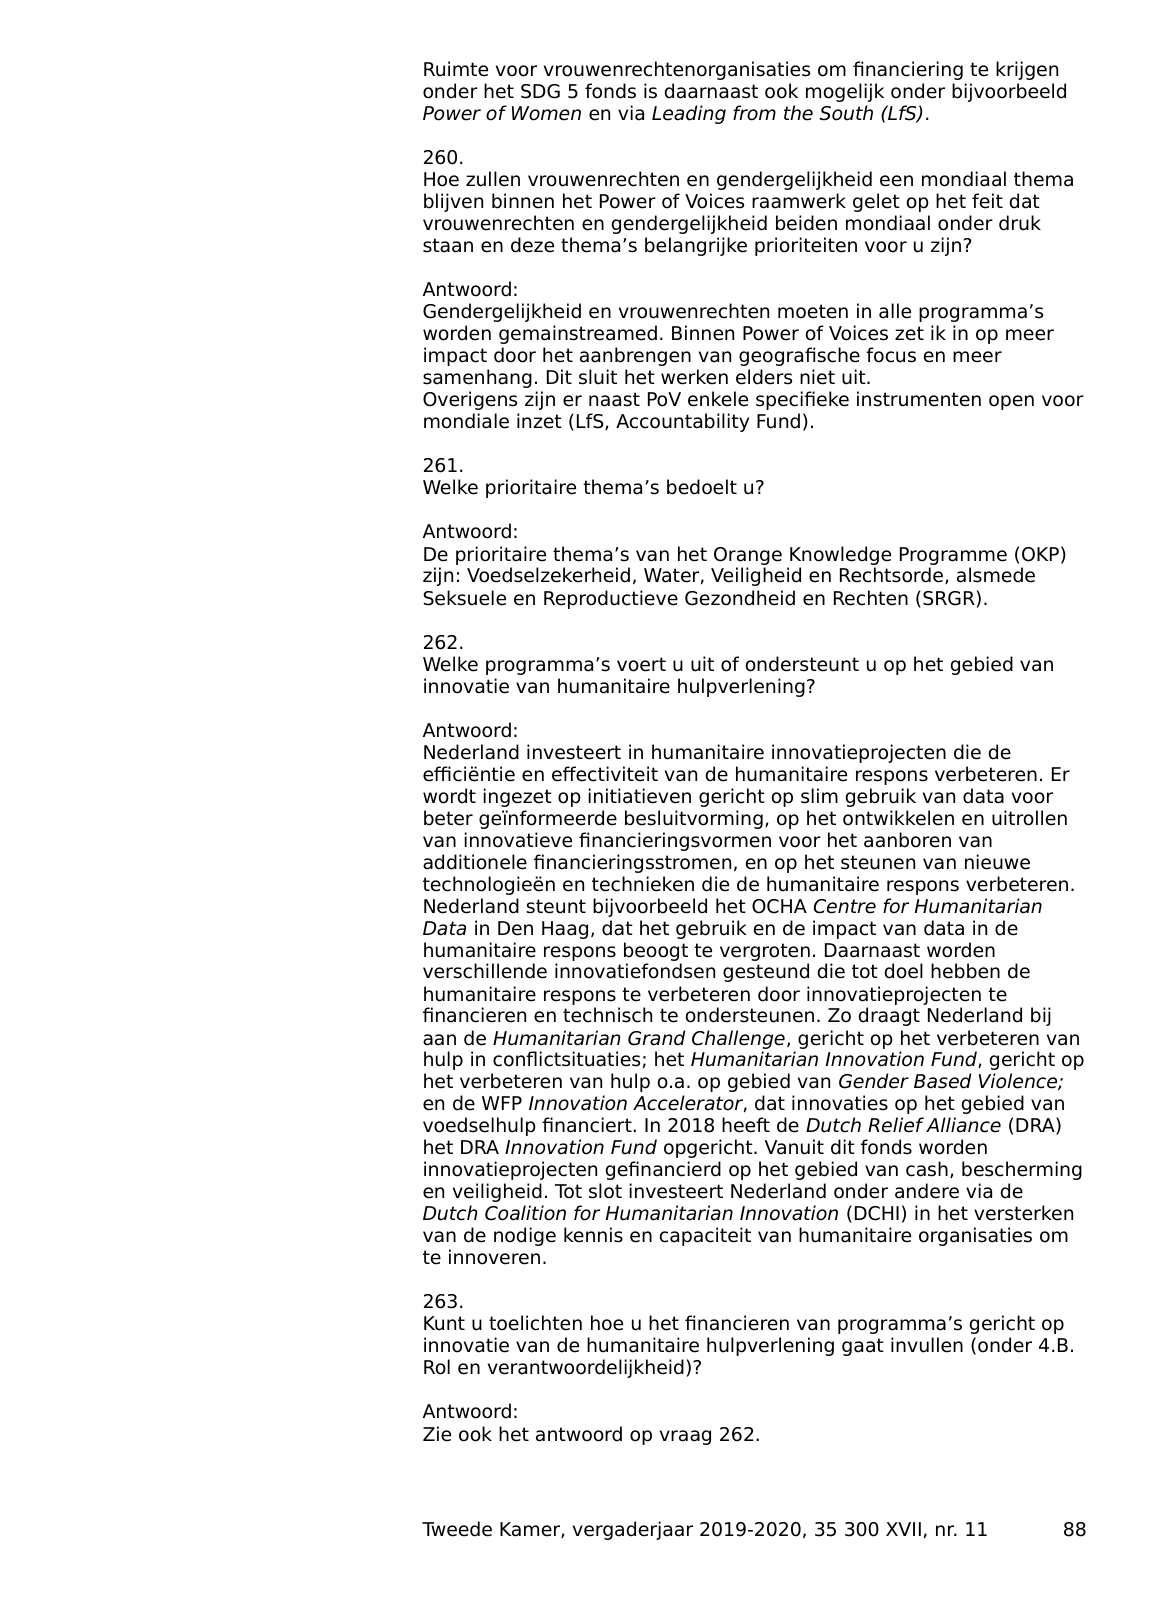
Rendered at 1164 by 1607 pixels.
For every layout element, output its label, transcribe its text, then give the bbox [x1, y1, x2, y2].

text 260. [422, 147, 1087, 169]
text 261. [422, 455, 1087, 477]
text Welke prioritaire thema’s bedoelt u? [422, 477, 1087, 499]
text Kunt u toelichten hoe u het financieren van programma’s gericht op innovatie van de humanitaire hulpverlening gaat invullen (onder 4.B. Rol en verantwoordelijkheid)? [422, 1313, 1087, 1379]
text 262. [422, 632, 1087, 653]
text Zie ook het antwoord op vraag 262. [422, 1423, 1087, 1445]
text Ruimte voor vrouwenrechtenorganisaties om financiering te krijgen onder het SDG 5 fonds is daarnaast ook mogelijk onder bijvoorbeeld Power of Women en via Leading from the South (LfS). [422, 59, 1087, 125]
text Overigens zijn er naast PoV enkele specifieke instrumenten open voor mondiale inzet (LfS, Accountability Fund). [422, 389, 1087, 433]
text Gendergelijkheid en vrouwenrechten moeten in alle programma’s worden gemainstreamed. Binnen Power of Voices zet ik in op meer impact door het aanbrengen van geografische focus en meer samenhang. Dit sluit het werken elders niet uit. [422, 301, 1087, 389]
text Welke programma’s voert u uit of ondersteunt u op het gebied van innovatie van humanitaire hulpverlening? [422, 653, 1087, 697]
text Antwoord: [422, 279, 1087, 301]
text De prioritaire thema’s van het Orange Knowledge Programme (OKP) zijn: Voedselzekerheid, Water, Veiligheid en Rechtsorde, alsmede Seksuele en Reproductieve Gezondheid en Rechten (SRGR). [422, 543, 1087, 609]
text Nederland investeert in humanitaire innovatieprojecten die de efficiëntie en effectiviteit van de humanitaire respons verbeteren. Er wordt ingezet op initiatieven gericht op slim gebruik van data voor beter geïnformeerde besluitvorming, op het ontwikkelen en uitrollen van innovatieve financieringsvormen voor het aanboren van additionele financieringsstromen, en op het steunen van nieuwe technologieën en technieken die de humanitaire respons verbeteren. [422, 742, 1087, 896]
text Nederland steunt bijvoorbeeld het OCHA Centre for Humanitarian Data in Den Haag, dat het gebruik en de impact van data in de humanitaire respons beoogt te vergroten. Daarnaast worden verschillende innovatiefondsen gesteund die tot doel hebben de humanitaire respons te verbeteren door innovatieprojecten te financieren en technisch te ondersteunen. Zo draagt Nederland bij aan de Humanitarian Grand Challenge, gericht op het verbeteren van hulp in conflictsituaties; het Humanitarian Innovation Fund, gericht op het verbeteren van hulp o.a. op gebied van Gender Based Violence; en de WFP Innovation Accelerator, dat innovaties op het gebied van voedselhulp financiert. In 2018 heeft de Dutch Relief Alliance (DRA) het DRA Innovation Fund opgericht. Vanuit dit fonds worden innovatieprojecten gefinancierd op het gebied van cash, bescherming en veiligheid. Tot slot investeert Nederland onder andere via de Dutch Coalition for Humanitarian Innovation (DCHI) in het versterken van de nodige kennis en capaciteit van humanitaire organisaties om te innoveren. [422, 896, 1087, 1269]
text Hoe zullen vrouwenrechten en gendergelijkheid een mondiaal thema blijven binnen het Power of Voices raamwerk gelet op het feit dat vrouwenrechten en gendergelijkheid beiden mondiaal onder druk staan en deze thema’s belangrijke prioriteiten voor u zijn? [422, 169, 1087, 257]
text 263. [422, 1291, 1087, 1313]
text Antwoord: [422, 521, 1087, 543]
text Antwoord: [422, 1401, 1087, 1423]
text Antwoord: [422, 720, 1087, 742]
